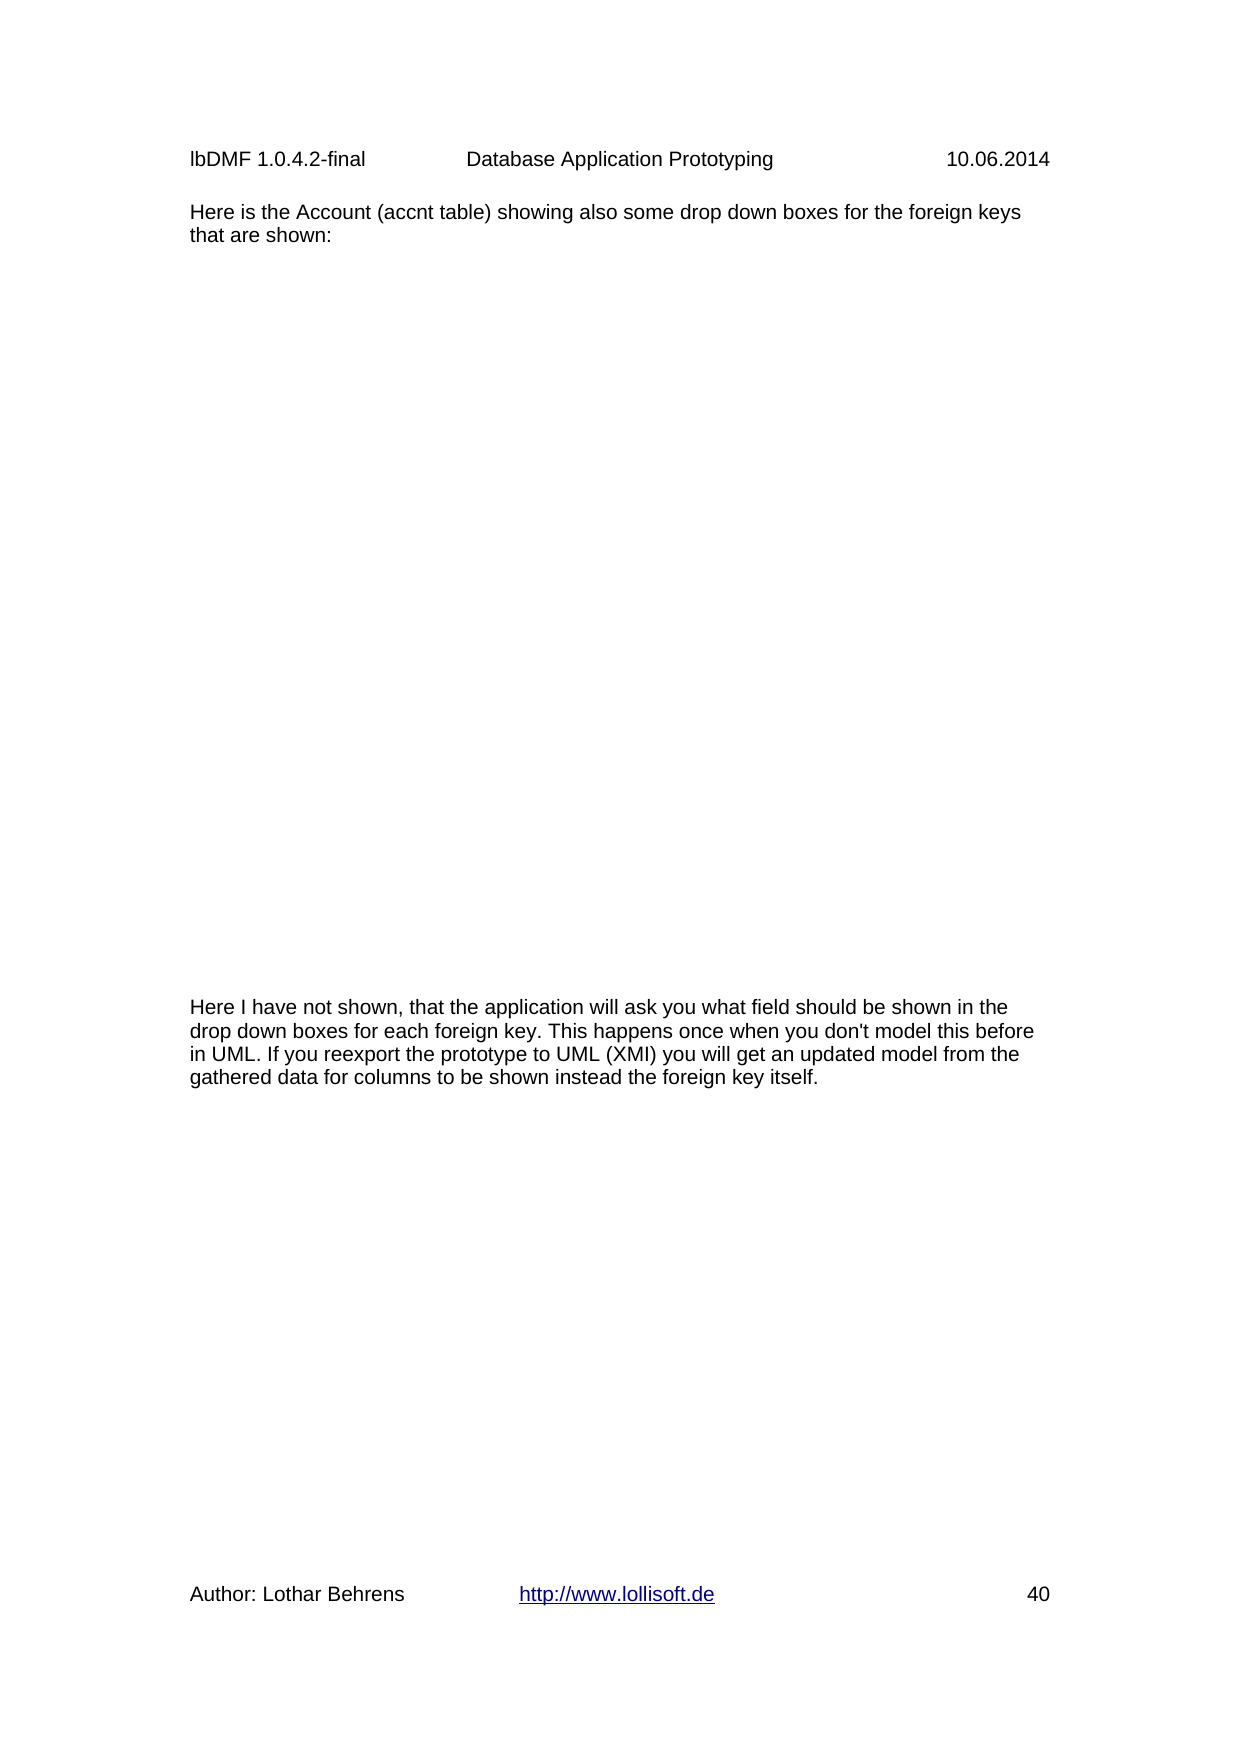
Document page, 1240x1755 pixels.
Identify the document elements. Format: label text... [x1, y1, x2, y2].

text Here I have not shown, that the application will ask you what field should be shown in the drop down boxes for each foreign key. This happens once when you don't model this before in UML. If you reexport the prototype to UML (XMI) you will get an updated model from the gathered data for columns to be shown instead the foreign key itself. [189, 996, 1050, 1089]
text Here is the Account (accnt table) showing also some drop down boxes for the foreign keys that are shown: [189, 201, 1050, 247]
